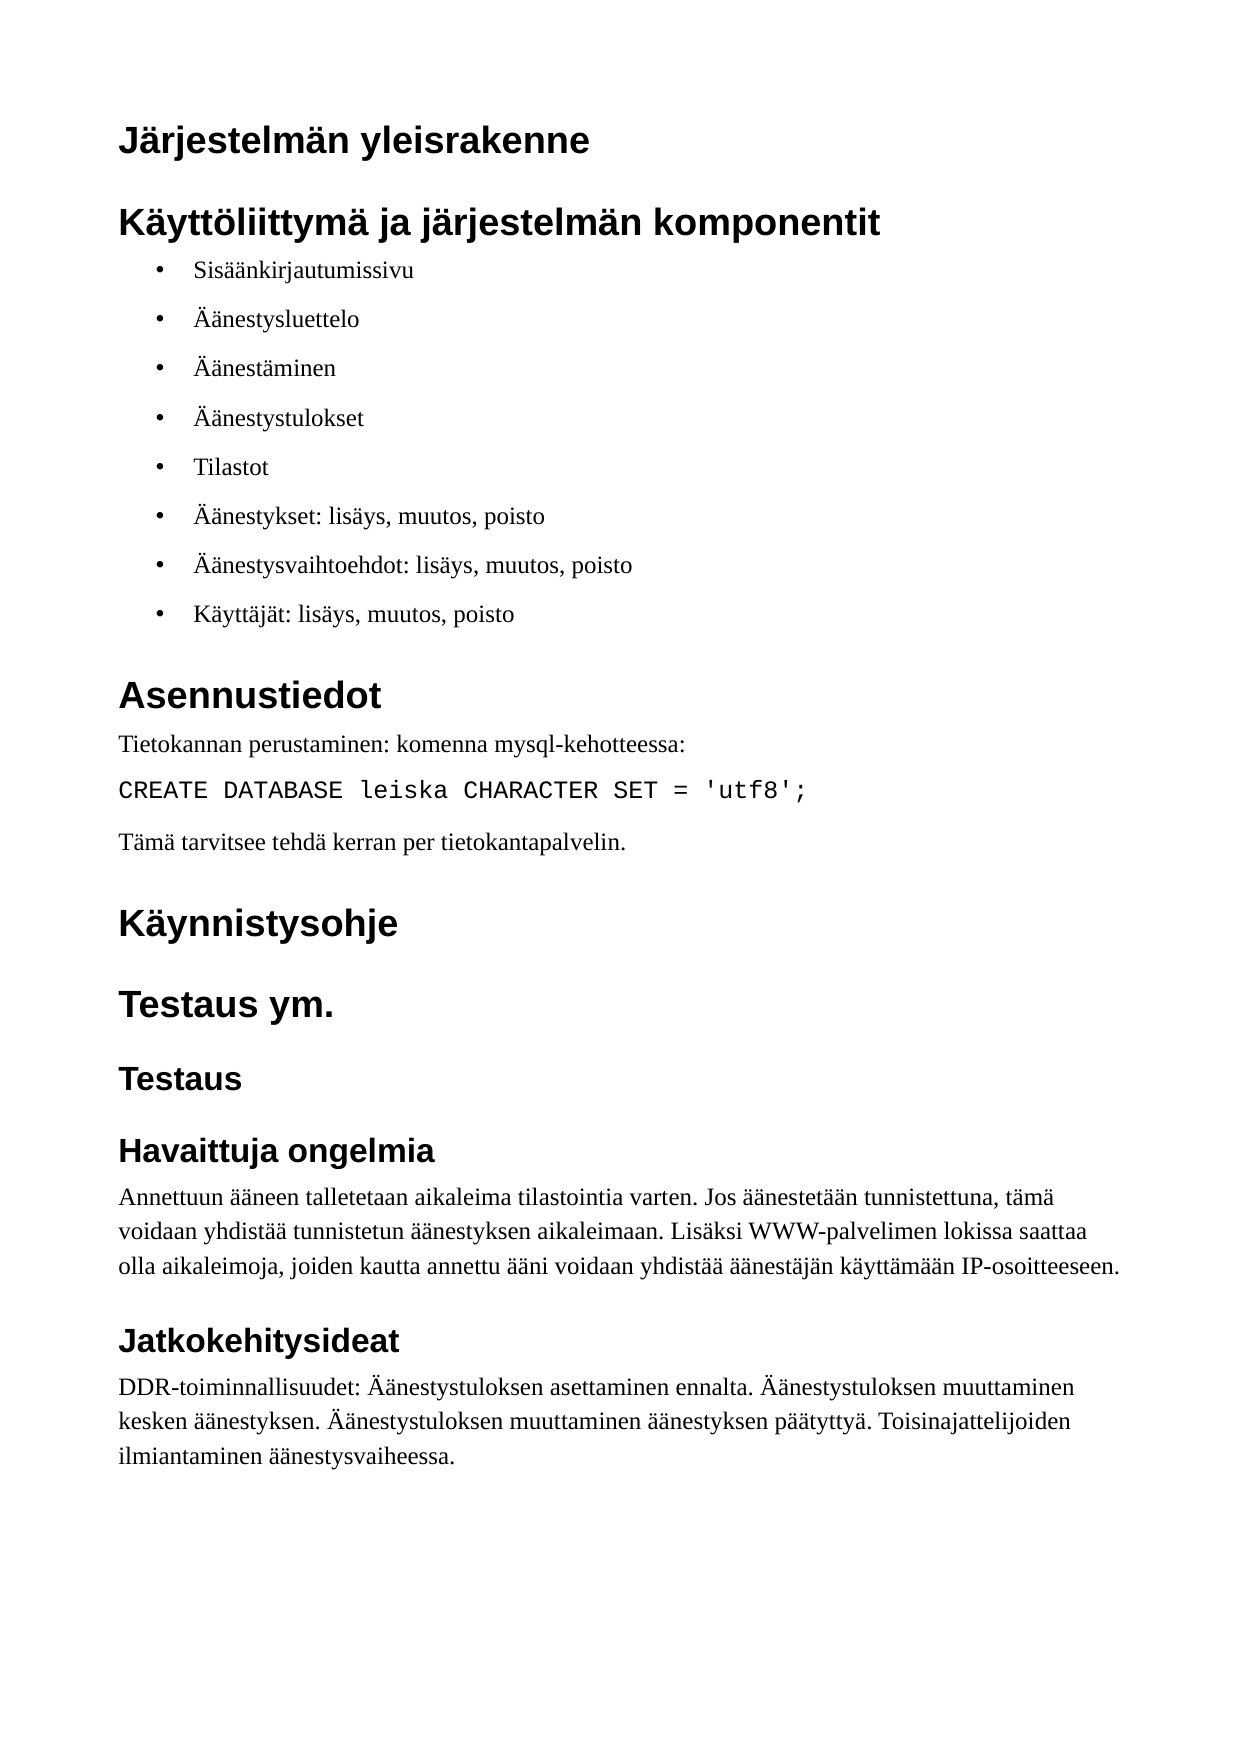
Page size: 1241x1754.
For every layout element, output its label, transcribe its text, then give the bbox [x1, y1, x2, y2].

subtitle Jatkokehitysideat [118, 1321, 1122, 1359]
text Annettuun ääneen talletetaan aikaleima tilastointia varten. Jos äänestetään tunnistettuna, tämä voidaan yhdistää tunnistetun äänestyksen aikaleimaan. Lisäksi WWW-palvelimen lokissa saattaa olla aikaleimoja, joiden kautta annettu ääni voidaan yhdistää äänestäjän käyttämään IP-osoitteeseen. [118, 1182, 1122, 1280]
list Äänestykset: lisäys, muutos, poisto [156, 501, 1122, 529]
list Äänestystulokset [156, 403, 1122, 431]
text DDR-toiminnallisuudet: Äänestystuloksen asettaminen ennalta. Äänestystuloksen muuttaminen kesken äänestyksen. Äänestystuloksen muuttaminen äänestyksen päätyttyä. Toisinajattelijoiden ilmiantaminen äänestysvaiheessa. [118, 1372, 1122, 1470]
list Äänestäminen [156, 353, 1122, 382]
list Käyttäjät: lisäys, muutos, poisto [156, 599, 1122, 628]
subtitle Testaus ym. [118, 982, 1122, 1026]
list Sisäänkirjautumissivu [156, 255, 1122, 284]
text CREATE DATABASE leiska CHARACTER SET = 'utf8'; [118, 778, 1122, 806]
text Tietokannan perustaminen: komenna mysql-kehotteessa: [118, 729, 1122, 758]
subtitle Havaittuja ongelmia [118, 1131, 1122, 1169]
subtitle Käyttöliittymä ja järjestelmän komponentit [118, 199, 1122, 243]
subtitle Asennustiedot [118, 673, 1122, 717]
subtitle Testaus [118, 1059, 1122, 1097]
list Äänestysluettelo [156, 304, 1122, 333]
list Tilastot [156, 452, 1122, 480]
subtitle Järjestelmän yleisrakenne [118, 118, 1122, 162]
subtitle Käynnistysohje [118, 901, 1122, 944]
list Äänestysvaihtoehdot: lisäys, muutos, poisto [156, 550, 1122, 578]
text Tämä tarvitsee tehdä kerran per tietokantapalvelin. [118, 827, 1122, 855]
